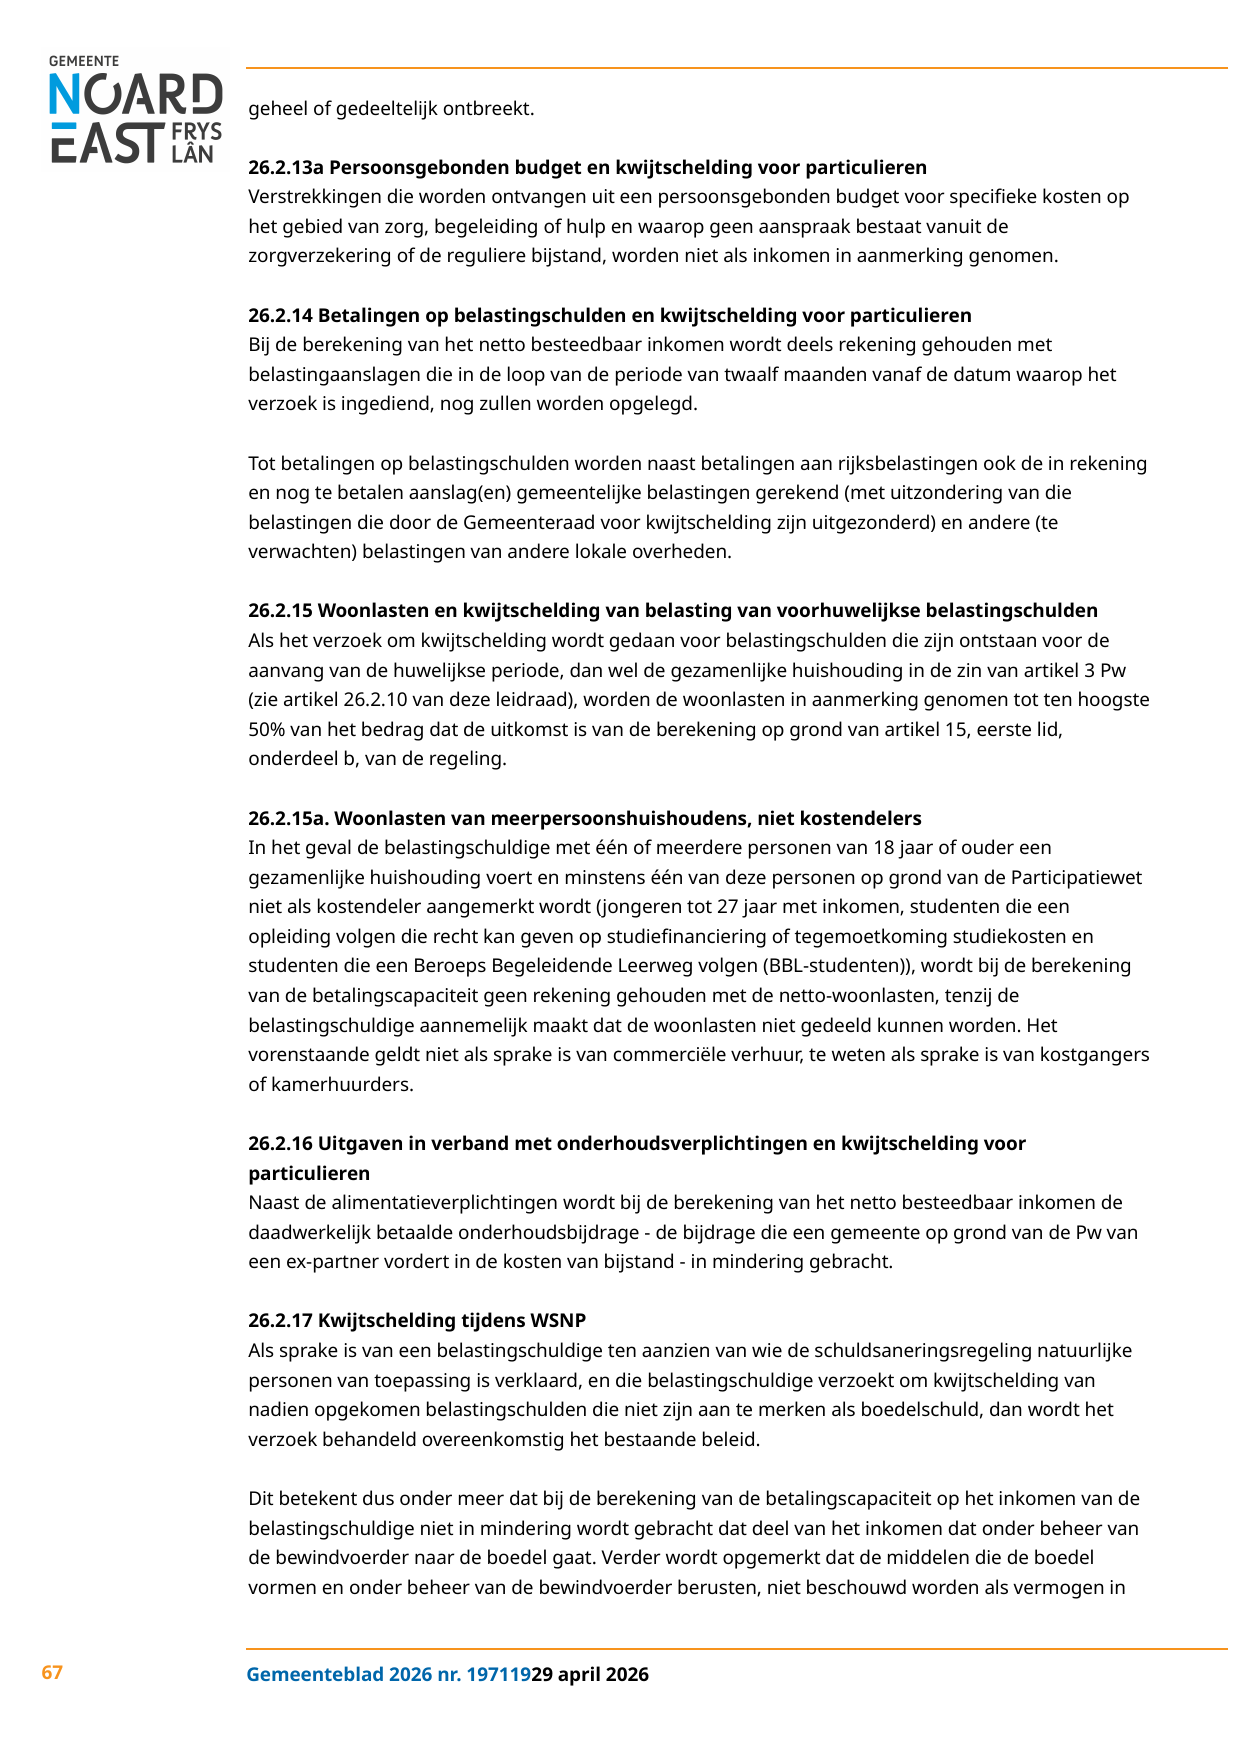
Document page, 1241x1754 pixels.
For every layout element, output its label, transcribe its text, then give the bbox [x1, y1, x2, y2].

text 26.2.13a Persoonsgebonden budget en kwijtschelding voor particulieren [248, 154, 1152, 180]
text Tot betalingen op belastingschulden worden naast betalingen aan rijksbelastingen ook de in rekening en nog te betalen aanslag(en) gemeentelijke belastingen gerekend (met uitzondering van die belastingen die door de Gemeenteraad voor kwijtschelding zijn uitgezonderd) en andere (te verwachten) belastingen van andere lokale overheden. [248, 450, 1152, 564]
text Naast de alimentatieverplichtingen wordt bij de berekening van het netto besteedbaar inkomen de daadwerkelijk betaalde onderhoudsbijdrage - de bijdrage die een gemeente op grond van de Pw van een ex-partner vordert in de kosten van bijstand - in mindering gebracht. [248, 1189, 1152, 1274]
text - geheel of gedeeltelijk ontbreekt. [248, 95, 1152, 121]
text 26.2.16 Uitgaven in verband met onderhoudsverplichtingen en kwijtschelding voor particulieren [248, 1130, 1152, 1186]
picture [41, 47, 231, 172]
text Als het verzoek om kwijtschelding wordt gedaan voor belastingschulden die zijn ontstaan voor de aanvang van de huwelijkse periode, dan wel de gezamenlijke huishouding in de zin van artikel 3 Pw (zie artikel 26.2.10 van deze leidraad), worden de woonlasten in aanmerking genomen tot ten hoogste 50% van het bedrag dat de uitkomst is van de berekening op grond van artikel 15, eerste lid, onderdeel b, van de regeling. [248, 627, 1152, 771]
text 26.2.15 Woonlasten en kwijtschelding van belasting van voorhuwelijkse belastingschulden [248, 598, 1152, 623]
text Dit betekent dus onder meer dat bij de berekening van de betalingscapaciteit op het inkomen van de belastingschuldige niet in mindering wordt gebracht dat deel van het inkomen dat onder beheer van de bewindvoerder naar de boedel gaat. Verder wordt opgemerkt dat de middelen die de boedel vormen en onder beheer van de bewindvoerder berusten, niet beschouwd worden als vermogen in [248, 1485, 1152, 1600]
text In het geval de belastingschuldige met één of meerdere personen van 18 jaar of ouder een gezamenlijke huishouding voert en minstens één van deze personen op grond van de Participatiewet niet als kostendeler aangemerkt wordt (jongeren tot 27 jaar met inkomen, studenten die een opleiding volgen die recht kan geven op studiefinanciering of tegemoetkoming studiekosten en studenten die een Beroeps Begeleidende Leerweg volgen (BBL-studenten)), wordt bij de berekening van de betalingscapaciteit geen rekening gehouden met de netto-woonlasten, tenzij de belastingschuldige aannemelijk maakt dat de woonlasten niet gedeeld kunnen worden. Het vorenstaande geldt niet als sprake is van commerciële verhuur, te weten als sprake is van kostgangers of kamerhuurders. [248, 834, 1152, 1097]
text 26.2.14 Betalingen op belastingschulden en kwijtschelding voor particulieren [248, 302, 1152, 328]
text 26.2.17 Kwijtschelding tijdens WSNP [248, 1308, 1152, 1333]
text Bij de berekening van het netto besteedbaar inkomen wordt deels rekening gehouden met belastingaanslagen die in de loop van de periode van twaalf maanden vanaf de datum waarop het verzoek is ingediend, nog zullen worden opgelegd. [248, 331, 1152, 416]
text Als sprake is van een belastingschuldige ten aanzien van wie de schuldsaneringsregeling natuurlijke personen van toepassing is verklaard, en die belastingschuldige verzoekt om kwijtschelding van nadien opgekomen belastingschulden die niet zijn aan te merken als boedelschuld, dan wordt het verzoek behandeld overeenkomstig het bestaande beleid. [248, 1337, 1152, 1452]
text 26.2.15a. Woonlasten van meerpersoonshuishoudens, niet kostendelers [248, 805, 1152, 831]
text Verstrekkingen die worden ontvangen uit een persoonsgebonden budget voor specifieke kosten op het gebied van zorg, begeleiding of hulp en waarop geen aanspraak bestaat vanuit de zorgverzekering of de reguliere bijstand, worden niet als inkomen in aanmerking genomen. [248, 183, 1152, 268]
